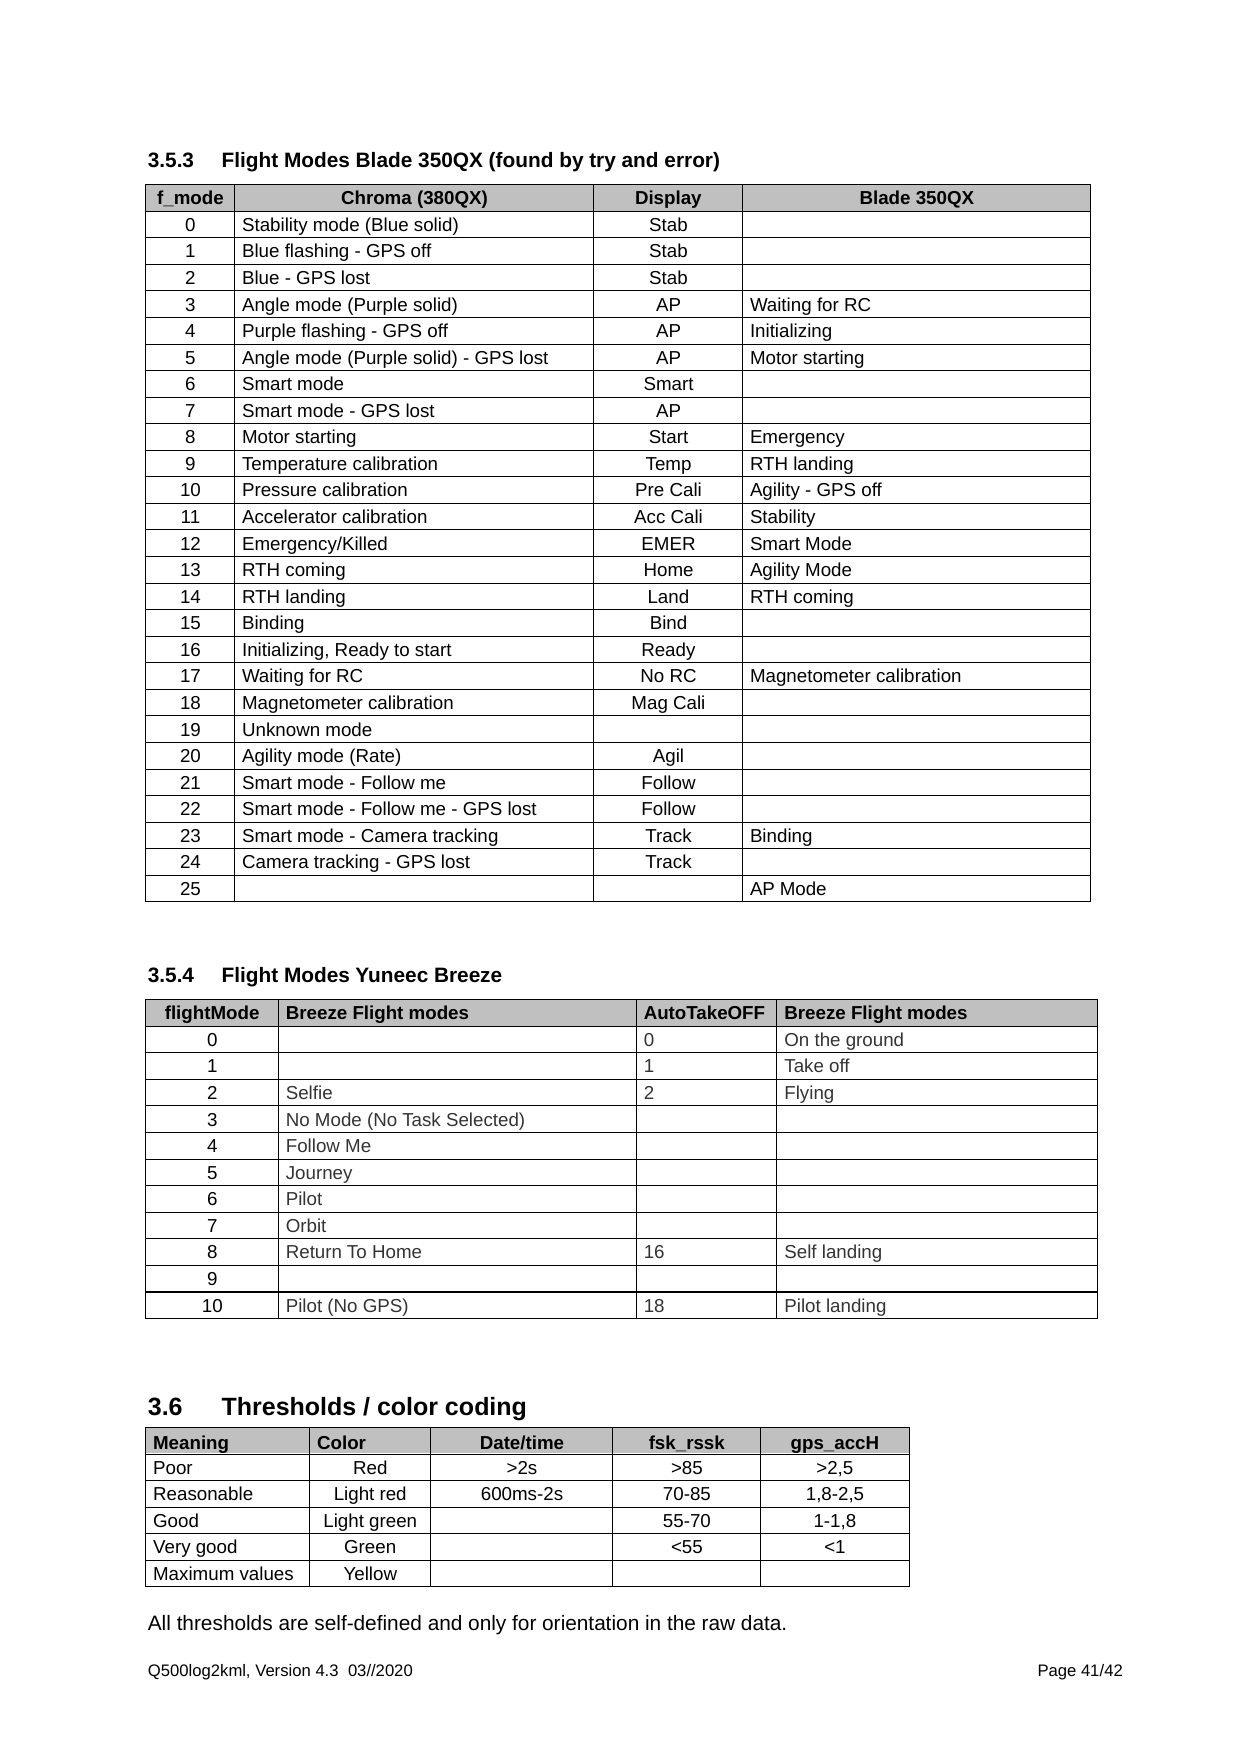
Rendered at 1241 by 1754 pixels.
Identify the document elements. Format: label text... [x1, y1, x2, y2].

table_header Display [594, 185, 742, 211]
table_cell [279, 1053, 636, 1079]
table_cell Good [146, 1508, 309, 1533]
table_cell 2 [637, 1080, 776, 1105]
table_cell Binding [235, 610, 593, 636]
table_cell Maximum values [146, 1561, 309, 1586]
table_cell Track [594, 823, 742, 848]
table_cell 18 [146, 690, 234, 715]
table_cell Stability [743, 504, 1090, 529]
table_cell Blue flashing - GPS off [235, 238, 593, 264]
table_cell [743, 238, 1090, 264]
table_cell Accelerator calibration [235, 504, 593, 529]
table_cell [637, 1160, 776, 1185]
table_header Blade 350QX [743, 185, 1090, 211]
table_cell Camera tracking - GPS lost [235, 849, 593, 875]
table_cell AP [594, 398, 742, 423]
table_cell 4 [146, 1133, 278, 1158]
table_cell RTH coming [235, 557, 593, 582]
table_cell 21 [146, 770, 234, 795]
table_cell AP [594, 318, 742, 343]
table_cell 1 [146, 238, 234, 264]
table_cell [637, 1186, 776, 1212]
table_cell [743, 796, 1090, 822]
table_cell RTH landing [235, 584, 593, 609]
table_cell [431, 1561, 612, 1586]
table_cell Self landing [777, 1239, 1097, 1265]
table_cell 1 [637, 1053, 776, 1079]
table_cell 1-1,8 [761, 1508, 909, 1533]
table_cell 2 [146, 1080, 278, 1105]
table_cell Selfie [279, 1080, 636, 1105]
table_cell 20 [146, 743, 234, 768]
table_cell <1 [761, 1534, 909, 1560]
table_cell Follow [594, 796, 742, 822]
table_cell Red [310, 1455, 430, 1480]
table_cell 18 [637, 1293, 776, 1318]
table_cell 6 [146, 371, 234, 397]
table_cell [743, 265, 1090, 290]
table_cell Flying [777, 1080, 1097, 1105]
table_cell 23 [146, 823, 234, 848]
table_cell Stab [594, 238, 742, 264]
table_cell <55 [613, 1534, 760, 1560]
table_cell [743, 743, 1090, 768]
table_cell 22 [146, 796, 234, 822]
table_cell Angle mode (Purple solid) [235, 291, 593, 317]
table_cell Reasonable [146, 1481, 309, 1507]
table_cell AP Mode [743, 876, 1090, 901]
table_cell Initializing [743, 318, 1090, 343]
table_cell 7 [146, 1213, 278, 1238]
table_cell EMER [594, 530, 742, 556]
table_cell Emergency [743, 424, 1090, 450]
table_cell [743, 770, 1090, 795]
table_cell 24 [146, 849, 234, 875]
table_cell 6 [146, 1186, 278, 1212]
table_cell Smart mode - Follow me [235, 770, 593, 795]
table_header Breeze Flight modes [777, 1000, 1097, 1026]
table_cell 16 [637, 1239, 776, 1265]
table_cell 10 [146, 1293, 278, 1318]
table_cell 0 [637, 1027, 776, 1052]
table_cell Motor starting [235, 424, 593, 450]
table_cell Follow Me [279, 1133, 636, 1158]
table_cell [743, 212, 1090, 237]
text All thresholds are self-defined and only for orientation in the raw data. [148, 1611, 1093, 1635]
table_cell [743, 690, 1090, 715]
table_cell No Mode (No Task Selected) [279, 1106, 636, 1132]
table_cell 4 [146, 318, 234, 343]
table_cell [279, 1266, 636, 1291]
table_cell Agility Mode [743, 557, 1090, 582]
table_cell Magnetometer calibration [743, 663, 1090, 689]
table_cell [637, 1266, 776, 1291]
table_cell Temperature calibration [235, 451, 593, 476]
table_header AutoTakeOFF [637, 1000, 776, 1026]
table_cell 8 [146, 424, 234, 450]
table_cell 8 [146, 1239, 278, 1265]
table_cell 19 [146, 716, 234, 742]
table_cell 10 [146, 477, 234, 503]
table_cell [743, 716, 1090, 742]
table_cell Pre Cali [594, 477, 742, 503]
table_cell 16 [146, 637, 234, 662]
table_cell Ready [594, 637, 742, 662]
table_cell Home [594, 557, 742, 582]
table_cell Green [310, 1534, 430, 1560]
table_cell Yellow [310, 1561, 430, 1586]
table_cell 1,8-2,5 [761, 1481, 909, 1507]
table_cell [777, 1186, 1097, 1212]
table_cell 9 [146, 1266, 278, 1291]
table_header Chroma (380QX) [235, 185, 593, 211]
table_cell [637, 1133, 776, 1158]
table_cell [777, 1213, 1097, 1238]
table_cell 14 [146, 584, 234, 609]
table_cell Stab [594, 212, 742, 237]
table_cell AP [594, 291, 742, 317]
table_cell Pilot landing [777, 1293, 1097, 1318]
table_cell Take off [777, 1053, 1097, 1079]
table_cell 1 [146, 1053, 278, 1079]
table_cell Smart mode [235, 371, 593, 397]
table_cell 600ms-2s [431, 1481, 612, 1507]
table_cell 25 [146, 876, 234, 901]
table_cell Smart mode - Follow me - GPS lost [235, 796, 593, 822]
table_cell [743, 398, 1090, 423]
table_cell AP [594, 345, 742, 370]
table_cell 70-85 [613, 1481, 760, 1507]
table_cell Initializing, Ready to start [235, 637, 593, 662]
table_cell Waiting for RC [743, 291, 1090, 317]
subtitle Thresholds / color coding [148, 1392, 1093, 1421]
table_cell Stab [594, 265, 742, 290]
table_cell [613, 1561, 760, 1586]
table_cell [777, 1133, 1097, 1158]
table_cell [761, 1561, 909, 1586]
subtitle Flight Modes Yuneec Breeze [148, 963, 1093, 987]
table_cell RTH landing [743, 451, 1090, 476]
table_cell Stability mode (Blue solid) [235, 212, 593, 237]
table_cell 15 [146, 610, 234, 636]
table_cell [594, 716, 742, 742]
table_cell 3 [146, 1106, 278, 1132]
table_cell On the ground [777, 1027, 1097, 1052]
table_cell Emergency/Killed [235, 530, 593, 556]
table_cell Bind [594, 610, 742, 636]
table_cell 0 [146, 212, 234, 237]
table_cell Land [594, 584, 742, 609]
table_cell Start [594, 424, 742, 450]
table_cell Journey [279, 1160, 636, 1185]
table_header f_mode [146, 185, 234, 211]
table_cell Blue - GPS lost [235, 265, 593, 290]
table_cell [743, 849, 1090, 875]
table_cell Pilot (No GPS) [279, 1293, 636, 1318]
table_cell Angle mode (Purple solid) - GPS lost [235, 345, 593, 370]
table_header flightMode [146, 1000, 278, 1026]
table_cell 3 [146, 291, 234, 317]
table_cell [431, 1534, 612, 1560]
table_cell 12 [146, 530, 234, 556]
table_cell 5 [146, 1160, 278, 1185]
table_header Date/time [431, 1428, 612, 1453]
table_cell RTH coming [743, 584, 1090, 609]
table_header fsk_rssk [613, 1428, 760, 1453]
table_cell [777, 1160, 1097, 1185]
table_cell >85 [613, 1455, 760, 1480]
table_cell Agil [594, 743, 742, 768]
table_cell Pilot [279, 1186, 636, 1212]
table_cell 0 [146, 1027, 278, 1052]
table_cell [777, 1106, 1097, 1132]
table_cell [777, 1266, 1097, 1291]
table_cell [743, 610, 1090, 636]
table_cell Motor starting [743, 345, 1090, 370]
table_cell Smart mode - GPS lost [235, 398, 593, 423]
table_cell >2s [431, 1455, 612, 1480]
table_cell 9 [146, 451, 234, 476]
table_cell Smart mode - Camera tracking [235, 823, 593, 848]
table_cell Agility - GPS off [743, 477, 1090, 503]
table_cell No RC [594, 663, 742, 689]
table_cell Binding [743, 823, 1090, 848]
table_cell 17 [146, 663, 234, 689]
table_cell Smart [594, 371, 742, 397]
table_cell Smart Mode [743, 530, 1090, 556]
table_cell [235, 876, 593, 901]
table_cell [743, 637, 1090, 662]
table_cell Return To Home [279, 1239, 636, 1265]
table_cell Orbit [279, 1213, 636, 1238]
table_header gps_accH [761, 1428, 909, 1453]
table_cell 11 [146, 504, 234, 529]
table_cell Very good [146, 1534, 309, 1560]
table_cell 55-70 [613, 1508, 760, 1533]
table_cell 7 [146, 398, 234, 423]
table_cell Pressure calibration [235, 477, 593, 503]
table_cell [743, 371, 1090, 397]
table_cell [431, 1508, 612, 1533]
table_cell Follow [594, 770, 742, 795]
table_cell [279, 1027, 636, 1052]
table_cell Poor [146, 1455, 309, 1480]
table_cell Unknown mode [235, 716, 593, 742]
table_header Breeze Flight modes [279, 1000, 636, 1026]
table_cell Agility mode (Rate) [235, 743, 593, 768]
table_header Color [310, 1428, 430, 1453]
table_cell 5 [146, 345, 234, 370]
table_cell Magnetometer calibration [235, 690, 593, 715]
table_cell Temp [594, 451, 742, 476]
table_cell [637, 1213, 776, 1238]
table_cell Mag Cali [594, 690, 742, 715]
table_cell 2 [146, 265, 234, 290]
subtitle Flight Modes Blade 350QX (found by try and error) [148, 148, 1093, 172]
table_cell >2,5 [761, 1455, 909, 1480]
table_cell Track [594, 849, 742, 875]
table_cell [637, 1106, 776, 1132]
table_header Meaning [146, 1428, 309, 1453]
table_cell Purple flashing - GPS off [235, 318, 593, 343]
table_cell 13 [146, 557, 234, 582]
table_cell Waiting for RC [235, 663, 593, 689]
table_cell [594, 876, 742, 901]
table_cell Light red [310, 1481, 430, 1507]
table_cell Light green [310, 1508, 430, 1533]
table_cell Acc Cali [594, 504, 742, 529]
